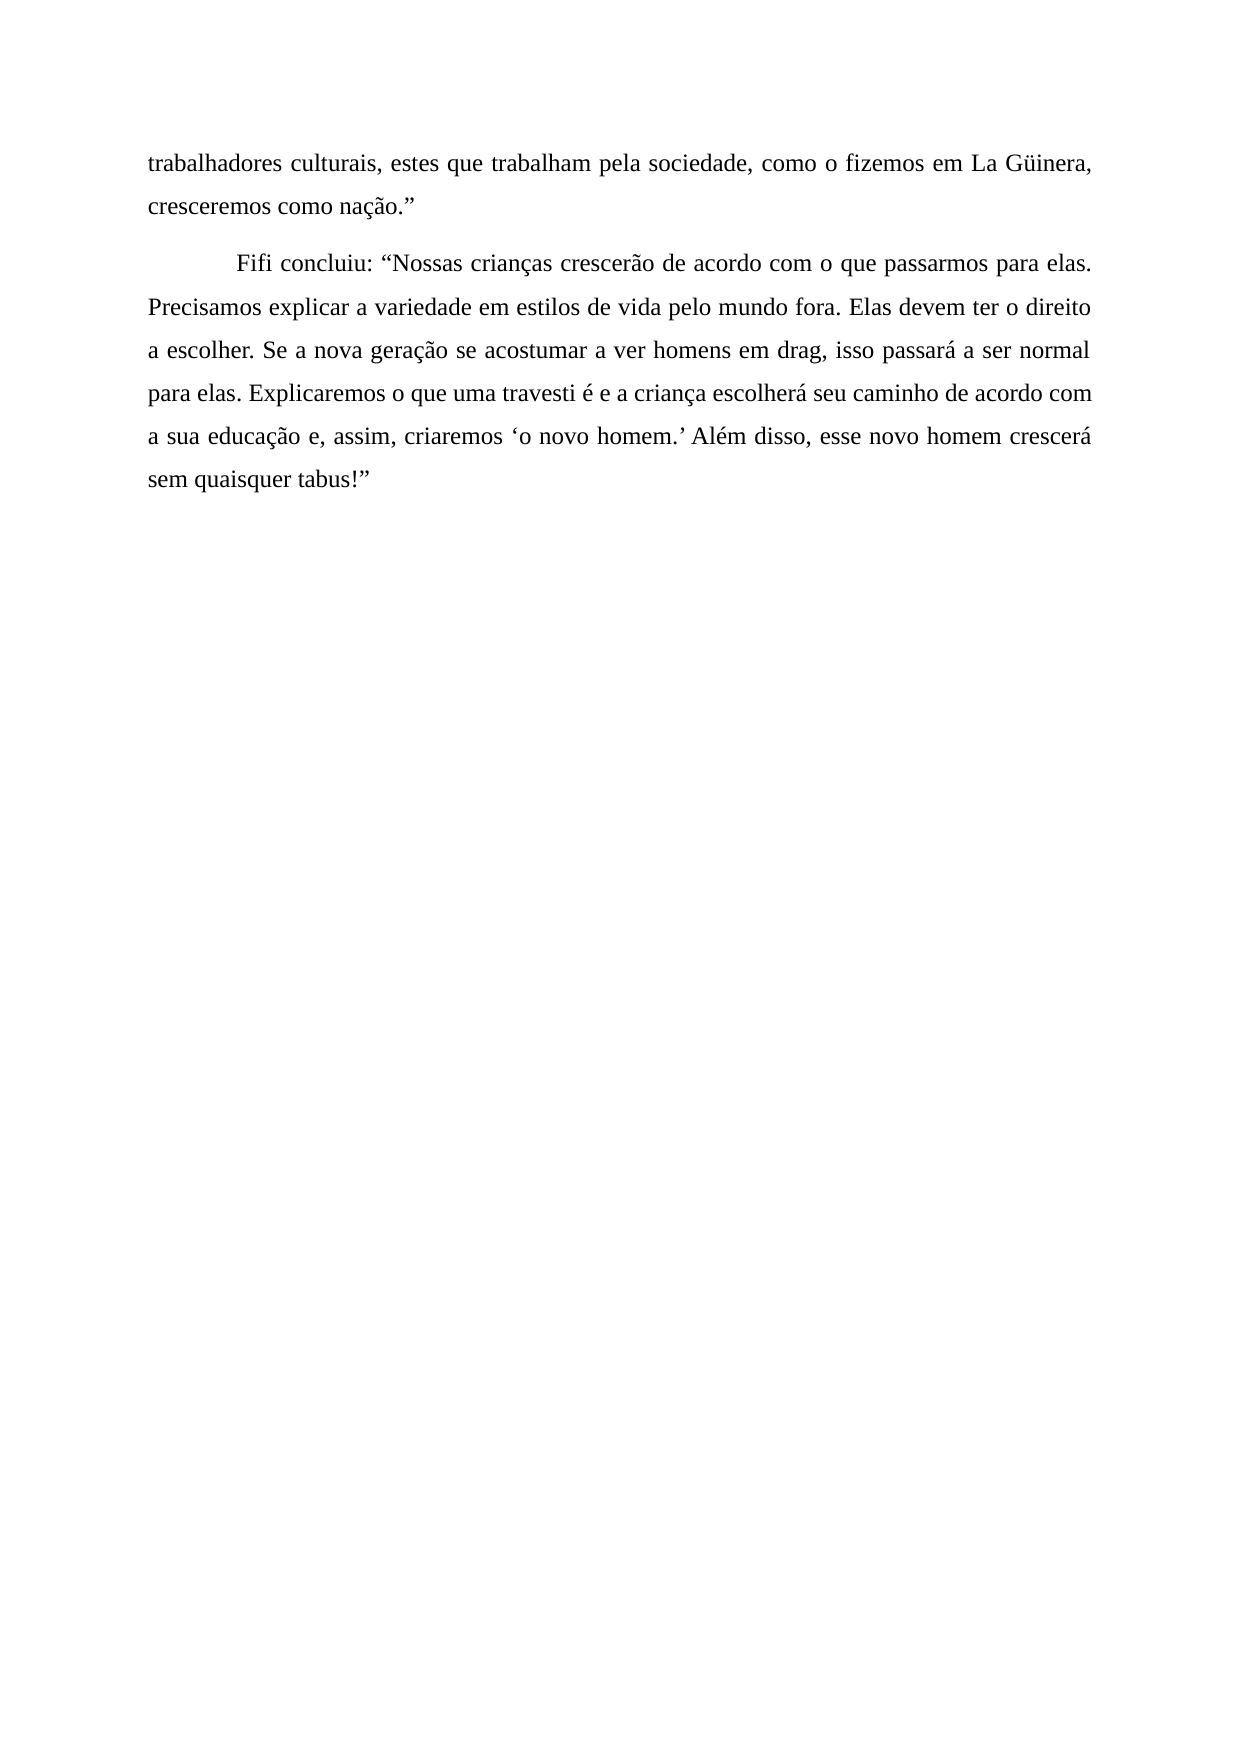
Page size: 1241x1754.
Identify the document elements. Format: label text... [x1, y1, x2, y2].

text Fifi concluiu: “Nossas crianças crescerão de acordo com o que passarmos para elas. Precisamos explicar a variedade em estilos de vida pelo mundo fora. Elas devem ter o direito a escolher. Se a nova geração se acostumar a ver homens em drag, isso passará a ser normal para elas. Explicaremos o que uma travesti é e a criança escolherá seu caminho de acordo com a sua educação e, assim, criaremos ‘o novo homem.’ Além disso, esse novo homem crescerá sem quaisquer tabus!” [148, 248, 1093, 493]
text trabalhadores culturais, estes que trabalham pela sociedade, como o fizemos em La Güinera, cresceremos como nação.” [148, 148, 1093, 219]
